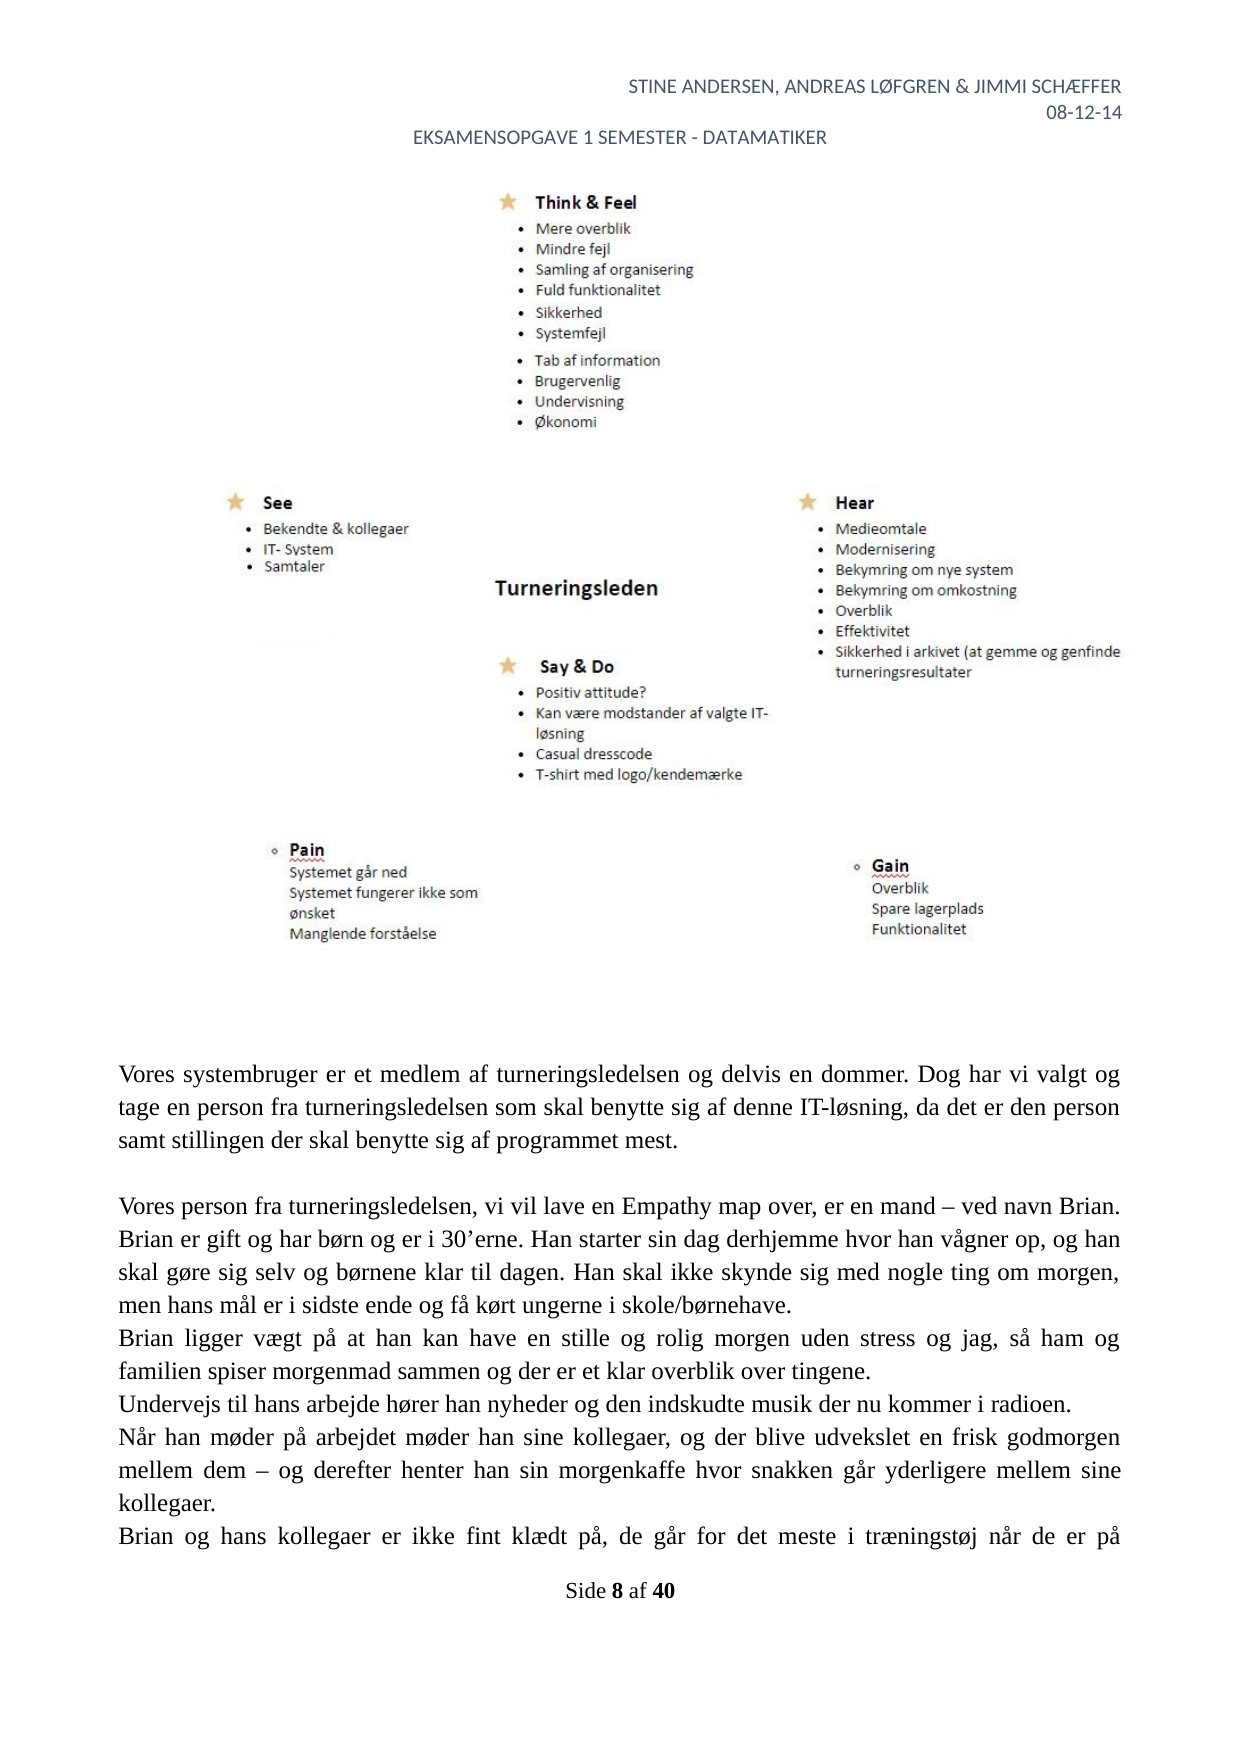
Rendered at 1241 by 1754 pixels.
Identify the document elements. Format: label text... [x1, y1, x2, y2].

text Vores person fra turneringsledelsen, vi vil lave en Empathy map over, er en mand – ved navn Brian. Brian er gift og har børn og er i 30’erne. Han starter sin dag derhjemme hvor han vågner op, og han skal gøre sig selv og børnene klar til dagen. Han skal ikke skynde sig med nogle ting om morgen, men hans mål er i sidste ende og få kørt ungerne i skole/børnehave. [118, 1191, 1122, 1318]
list [156, 178, 193, 955]
text Undervejs til hans arbejde hører han nyheder og den indskudte musik der nu kommer i radioen. [118, 1389, 1122, 1418]
text Vores systembruger er et medlem af turneringsledelsen og delvis en dommer. Dog har vi valgt og tage en person fra turneringsledelsen som skal benytte sig af denne IT-løsning, da det er den person samt stillingen der skal benytte sig af programmet mest. [118, 1059, 1122, 1153]
text Brian og hans kollegaer er ikke fint klædt på, de går for det meste i træningstøj når de er på [118, 1521, 1122, 1550]
text Brian ligger vægt på at han kan have en stille og rolig morgen uden stress og jag, så ham og familien spiser morgenmad sammen og der er et klar overblik over tingene. [118, 1323, 1122, 1384]
text Når han møder på arbejdet møder han sine kollegaer, og der blive udvekslet en frisk godmorgen mellem dem – og derefter henter han sin morgenkaffe hvor snakken går yderligere mellem sine kollegaer. [118, 1422, 1122, 1517]
